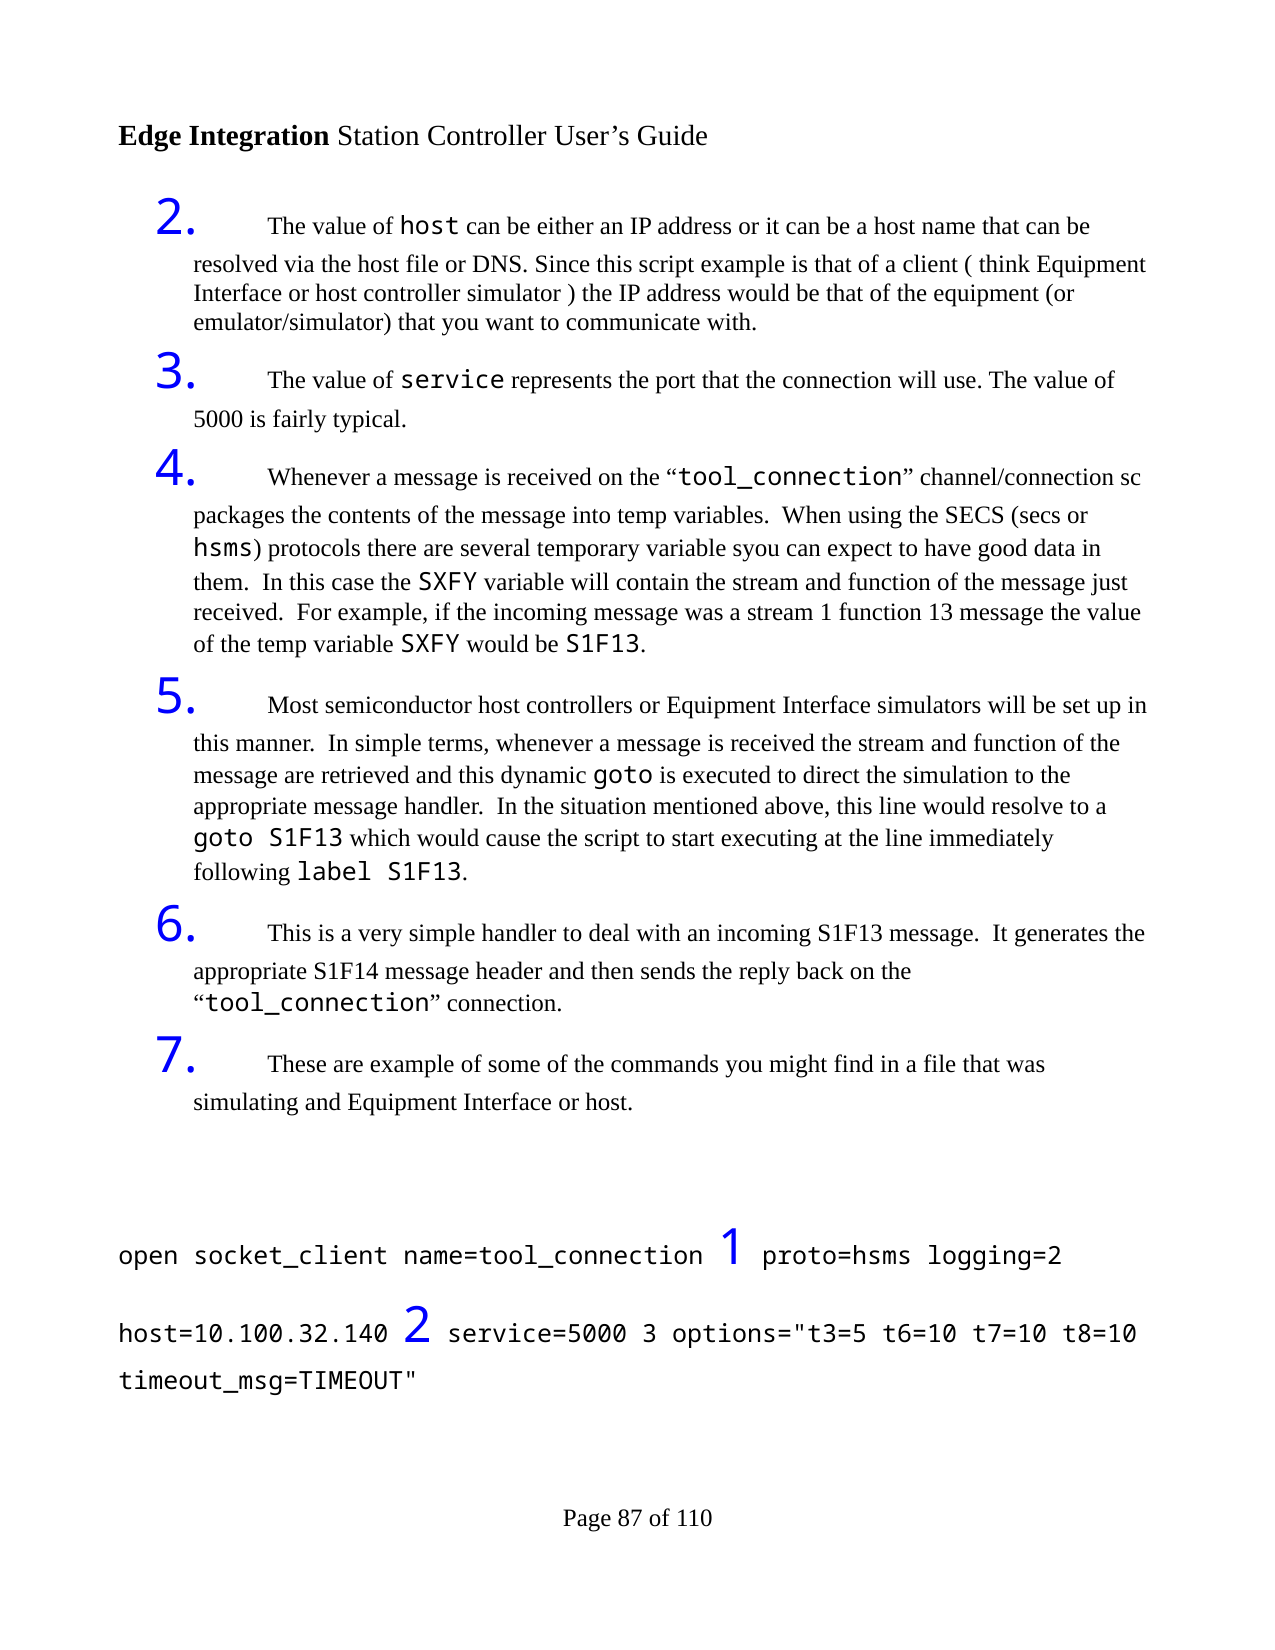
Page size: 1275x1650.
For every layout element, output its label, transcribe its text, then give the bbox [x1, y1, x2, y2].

list The value of service represents the port that the connection will use. The value of 5000 is fairly typical. [156, 336, 1157, 432]
list The value of host can be either an IP address or it can be a host name that can be resolved via the host file or DNS. Since this script example is that of a client ( think Equipment Interface or host controller simulator ) the IP address would be that of the equipment (or emulator/simulator) that you want to communicate with. [156, 181, 1157, 336]
list Most semiconductor host controllers or Equipment Interface simulators will be set up in this manner. In simple terms, whenever a message is received the stream and function of the message are retrieved and this dynamic goto is executed to direct the simulation to the appropriate message handler. In the situation mentioned above, this line would resolve to a goto S1F13 which would cause the script to start executing at the line immediately following label S1F13. [156, 660, 1157, 888]
list Whenever a message is received on the “tool_connection” channel/connection sc packages the contents of the message into temp variables. When using the SECS (secs or hsms) protocols there are several temporary variable syou can expect to have good data in them. In this case the SXFY variable will contain the stream and function of the message just received. For example, if the incoming message was a stream 1 function 13 message the value of the temp variable SXFY would be S1F13. [156, 432, 1157, 660]
text open socket_client name=tool_connection 1 proto=hsms logging=2 host=10.100.32.140 2 service=5000 3 options="t3=5 t6=10 t7=10 t8=10 timeout_msg=TIMEOUT" [118, 1211, 1157, 1397]
list This is a very simple handler to deal with an incoming S1F13 message. It generates the appropriate S1F14 message header and then sends the reply back on the “tool_connection” connection. [156, 888, 1157, 1019]
list These are example of some of the commands you might find in a file that was simulating and Equipment Interface or host. [156, 1019, 1157, 1116]
